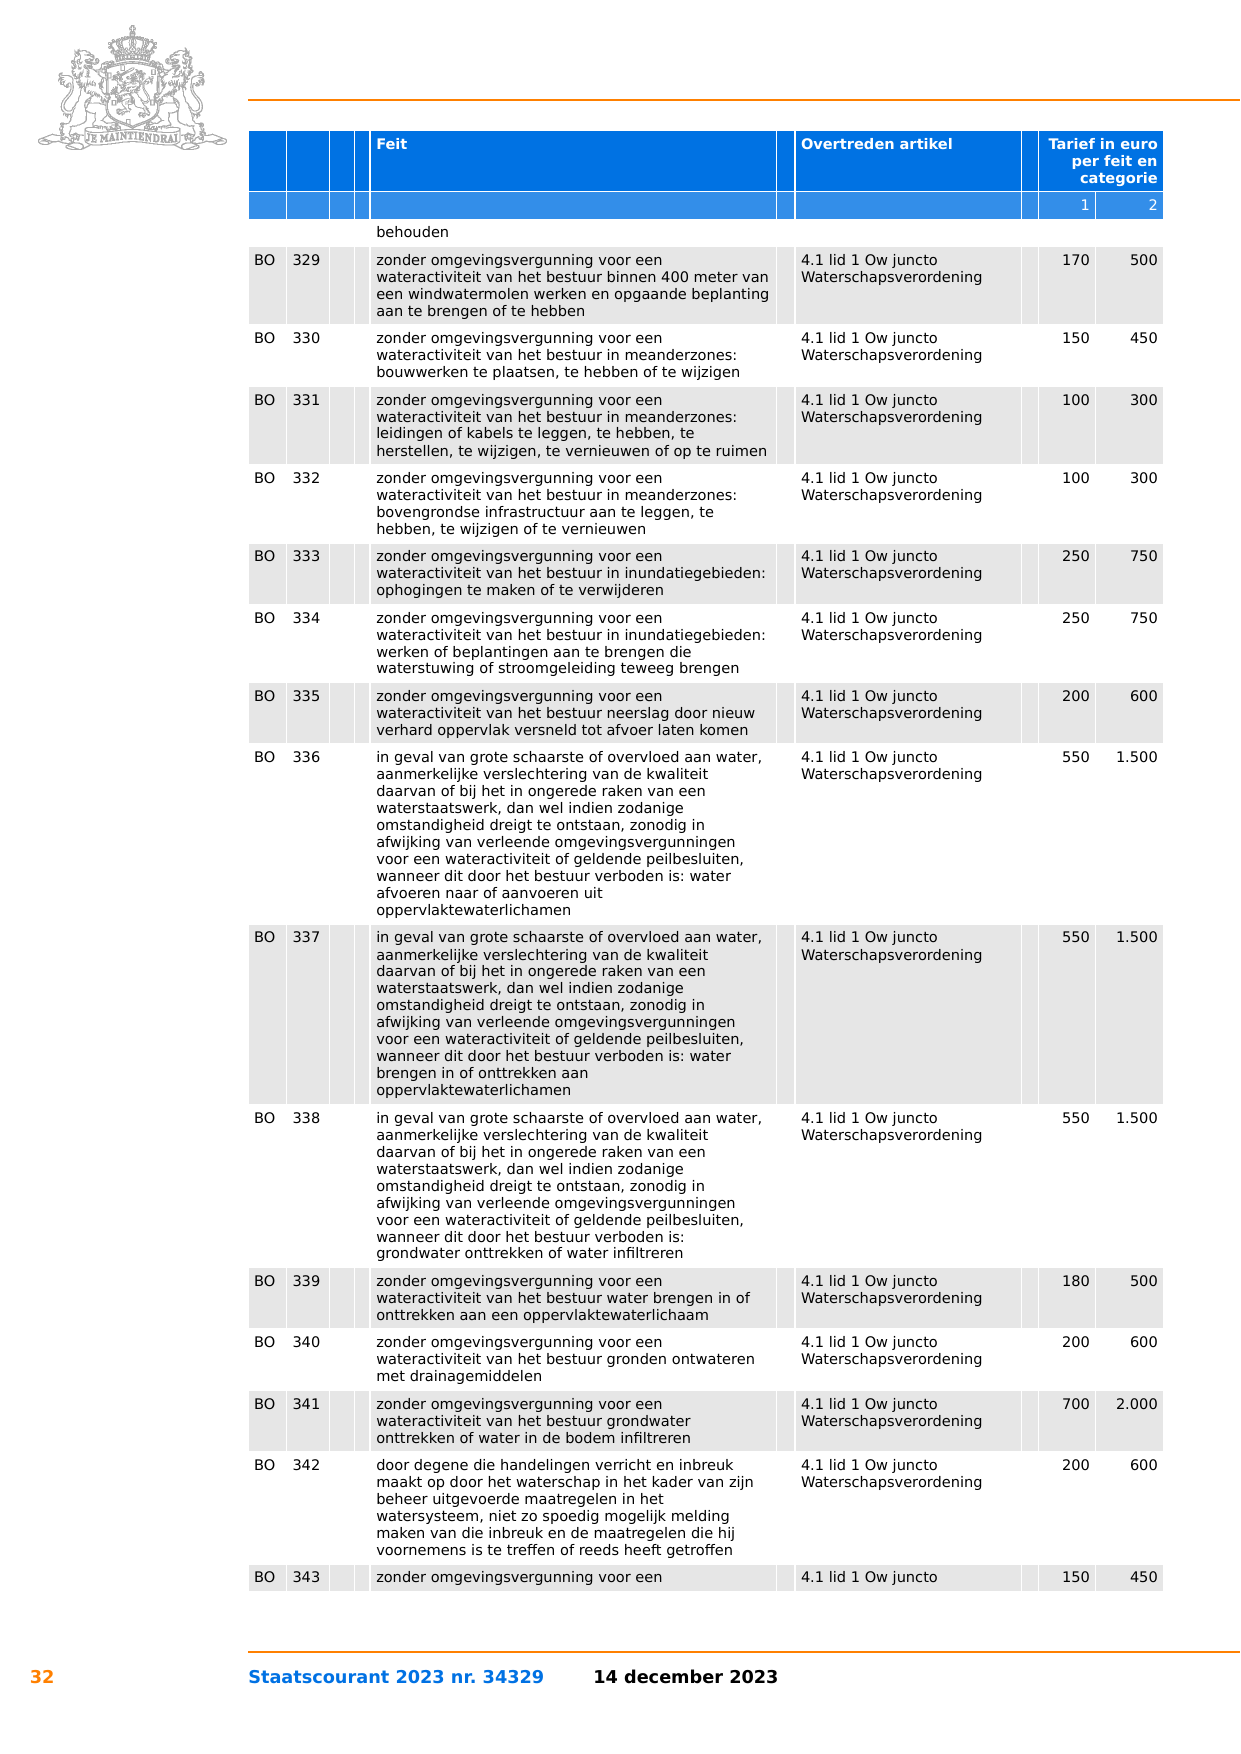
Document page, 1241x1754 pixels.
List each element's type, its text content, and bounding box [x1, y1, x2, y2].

table_cell 150 [1039, 1565, 1095, 1591]
table_cell [355, 387, 369, 464]
table_cell door degene die handelingen verricht en inbreuk maakt op door het waterschap in het kader van zijn beheer uitgevoerde maatregelen in het watersysteem, niet zo spoedig mogelijk melding maken van die inbreuk en de maatregelen die hij voornemens is te treffen of reeds heeft getroffen [371, 1452, 776, 1563]
table_header [330, 131, 354, 191]
table_cell 500 [1096, 247, 1163, 324]
table_cell [330, 220, 354, 246]
table_cell [1022, 1105, 1038, 1267]
table_cell [1022, 1452, 1038, 1563]
table_cell 4.1 lid 1 Ow juncto [796, 1565, 1021, 1591]
table_cell zonder omgevingsvergunning voor een [371, 1565, 776, 1591]
table_cell [355, 1105, 369, 1267]
table_cell [777, 1268, 794, 1328]
table_cell [777, 1391, 794, 1451]
table_cell 4.1 lid 1 Ow juncto Waterschapsverordening [796, 1391, 1021, 1451]
table_cell [355, 220, 369, 246]
table_cell [355, 1330, 369, 1390]
table_cell [355, 1565, 369, 1591]
table_cell 4.1 lid 1 Ow juncto Waterschapsverordening [796, 325, 1021, 386]
table_cell [777, 220, 794, 246]
table_cell BO [249, 1268, 286, 1328]
table_cell zonder omgevingsvergunning voor een wateractiviteit van het bestuur gronden ontwateren met drainagemiddelen [371, 1330, 776, 1390]
table_cell [287, 220, 329, 246]
table_cell [355, 1452, 369, 1563]
table_cell 450 [1096, 1565, 1163, 1591]
table_header Tarief in euro per feit en categorie [1039, 131, 1163, 191]
table_cell 333 [287, 544, 329, 604]
table_cell [777, 465, 794, 542]
table_cell BO [249, 247, 286, 324]
table_cell BO [249, 325, 286, 386]
table_cell 337 [287, 925, 329, 1104]
table_cell BO [249, 1565, 286, 1591]
table_header [1022, 131, 1038, 191]
table_cell 332 [287, 465, 329, 542]
table_cell 150 [1039, 325, 1095, 386]
table_cell BO [249, 605, 286, 682]
table_cell [777, 1330, 794, 1390]
table_cell 1.500 [1096, 745, 1163, 924]
table_cell [1022, 1565, 1038, 1591]
table_cell [1022, 247, 1038, 324]
table_cell 200 [1039, 683, 1095, 743]
table_cell [330, 544, 354, 604]
table_header [777, 131, 794, 191]
table_cell [1022, 605, 1038, 682]
table_cell zonder omgevingsvergunning voor een wateractiviteit van het bestuur in inundatiegebieden: werken of beplantingen aan te brengen die waterstuwing of stroomgeleiding teweeg brengen [371, 605, 776, 682]
table_cell 4.1 lid 1 Ow juncto Waterschapsverordening [796, 683, 1021, 743]
table_cell 600 [1096, 683, 1163, 743]
table_cell 250 [1039, 544, 1095, 604]
table_cell [249, 220, 286, 246]
table_cell 700 [1039, 1391, 1095, 1451]
table_cell 1.500 [1096, 925, 1163, 1104]
table_cell [1022, 387, 1038, 464]
table_cell 4.1 lid 1 Ow juncto Waterschapsverordening [796, 1330, 1021, 1390]
table_cell [330, 1391, 354, 1451]
table_cell [355, 465, 369, 542]
table_cell [330, 925, 354, 1104]
table_cell 250 [1039, 605, 1095, 682]
table_cell 550 [1039, 925, 1095, 1104]
table_cell 338 [287, 1105, 329, 1267]
table_cell 340 [287, 1330, 329, 1390]
table_cell 500 [1096, 1268, 1163, 1328]
table_header [287, 131, 329, 191]
table_cell zonder omgevingsvergunning voor een wateractiviteit van het bestuur in meanderzones: bouwwerken te plaatsen, te hebben of te wijzigen [371, 325, 776, 386]
table_cell BO [249, 387, 286, 464]
table_cell 1.500 [1096, 1105, 1163, 1267]
table_cell BO [249, 925, 286, 1104]
table_cell 180 [1039, 1268, 1095, 1328]
table_cell BO [249, 1330, 286, 1390]
table_cell [1022, 465, 1038, 542]
table_cell [777, 1565, 794, 1591]
table_cell [355, 325, 369, 386]
table_cell BO [249, 465, 286, 542]
table_cell [777, 683, 794, 743]
table_cell in geval van grote schaarste of overvloed aan water, aanmerkelijke verslechtering van de kwaliteit daarvan of bij het in ongerede raken van een waterstaatswerk, dan wel indien zodanige omstandigheid dreigt te ontstaan, zonodig in afwijking van verleende omgevingsvergunningen voor een wateractiviteit of geldende peilbesluiten, wanneer dit door het bestuur verboden is: water brengen in of onttrekken aan oppervlaktewaterlichamen [371, 925, 776, 1104]
table_cell [796, 192, 1021, 219]
table_cell 550 [1039, 1105, 1095, 1267]
table_cell 750 [1096, 605, 1163, 682]
table_cell [355, 683, 369, 743]
table_cell [1022, 1330, 1038, 1390]
table_cell 4.1 lid 1 Ow juncto Waterschapsverordening [796, 605, 1021, 682]
table_cell [330, 1330, 354, 1390]
table_cell zonder omgevingsvergunning voor een wateractiviteit van het bestuur grondwater onttrekken of water in de bodem infiltreren [371, 1391, 776, 1451]
table_cell [330, 247, 354, 324]
table_cell 4.1 lid 1 Ow juncto Waterschapsverordening [796, 544, 1021, 604]
table_cell [777, 544, 794, 604]
table_cell [1022, 925, 1038, 1104]
table_cell [355, 544, 369, 604]
table_cell [330, 605, 354, 682]
table_cell 300 [1096, 387, 1163, 464]
table_cell 336 [287, 745, 329, 924]
table_cell [1039, 220, 1095, 246]
table_cell [249, 192, 286, 219]
table_cell 330 [287, 325, 329, 386]
table_cell [777, 1452, 794, 1563]
table_cell BO [249, 745, 286, 924]
table_cell 342 [287, 1452, 329, 1563]
table_cell zonder omgevingsvergunning voor een wateractiviteit van het bestuur in meanderzones: leidingen of kabels te leggen, te hebben, te herstellen, te wijzigen, te vernieuwen of op te ruimen [371, 387, 776, 464]
table_cell 335 [287, 683, 329, 743]
table_cell 600 [1096, 1452, 1163, 1563]
table_cell in geval van grote schaarste of overvloed aan water, aanmerkelijke verslechtering van de kwaliteit daarvan of bij het in ongerede raken van een waterstaatswerk, dan wel indien zodanige omstandigheid dreigt te ontstaan, zonodig in afwijking van verleende omgevingsvergunningen voor een wateractiviteit of geldende peilbesluiten, wanneer dit door het bestuur verboden is: water afvoeren naar of aanvoeren uit oppervlaktewaterlichamen [371, 745, 776, 924]
table_cell 100 [1039, 465, 1095, 542]
table_cell 343 [287, 1565, 329, 1591]
table_cell 450 [1096, 325, 1163, 386]
table_cell [287, 192, 329, 219]
table_cell 200 [1039, 1452, 1095, 1563]
table_cell [777, 387, 794, 464]
table_cell [777, 325, 794, 386]
table_cell [371, 192, 776, 219]
table_cell BO [249, 544, 286, 604]
table_cell 4.1 lid 1 Ow juncto Waterschapsverordening [796, 1452, 1021, 1563]
table_cell 600 [1096, 1330, 1163, 1390]
table_cell 170 [1039, 247, 1095, 324]
table_cell 4.1 lid 1 Ow juncto Waterschapsverordening [796, 925, 1021, 1104]
table_cell [355, 247, 369, 324]
table_cell 300 [1096, 465, 1163, 542]
table_cell 331 [287, 387, 329, 464]
table_cell [1022, 1391, 1038, 1451]
table_cell 200 [1039, 1330, 1095, 1390]
table_cell [355, 605, 369, 682]
table_cell [777, 247, 794, 324]
table_cell [777, 1105, 794, 1267]
table_cell [1022, 220, 1038, 246]
table_cell [1022, 544, 1038, 604]
table_cell 4.1 lid 1 Ow juncto Waterschapsverordening [796, 1105, 1021, 1267]
table_cell [330, 683, 354, 743]
table_cell 2.000 [1096, 1391, 1163, 1451]
table_header [355, 131, 369, 191]
table_cell zonder omgevingsvergunning voor een wateractiviteit van het bestuur binnen 400 meter van een windwatermolen werken en opgaande beplanting aan te brengen of te hebben [371, 247, 776, 324]
table_cell 4.1 lid 1 Ow juncto Waterschapsverordening [796, 1268, 1021, 1328]
table_cell BO [249, 683, 286, 743]
table_cell 4.1 lid 1 Ow juncto Waterschapsverordening [796, 465, 1021, 542]
table_cell [1022, 192, 1038, 219]
table_cell BO [249, 1105, 286, 1267]
table_cell zonder omgevingsvergunning voor een wateractiviteit van het bestuur water brengen in of onttrekken aan een oppervlaktewaterlichaam [371, 1268, 776, 1328]
table_cell [330, 1565, 354, 1591]
table_cell 329 [287, 247, 329, 324]
table_cell [355, 1391, 369, 1451]
table_cell [1096, 220, 1163, 246]
table_cell [796, 220, 1021, 246]
table_cell [777, 745, 794, 924]
table_header [249, 131, 286, 191]
table_cell [330, 745, 354, 924]
table_cell 4.1 lid 1 Ow juncto Waterschapsverordening [796, 745, 1021, 924]
table_cell [330, 192, 354, 219]
table_cell 339 [287, 1268, 329, 1328]
table_cell zonder omgevingsvergunning voor een wateractiviteit van het bestuur neerslag door nieuw verhard oppervlak versneld tot afvoer laten komen [371, 683, 776, 743]
table_cell [330, 1105, 354, 1267]
table_cell 100 [1039, 387, 1095, 464]
table_cell [1022, 683, 1038, 743]
table_cell 1 [1039, 192, 1095, 219]
table_cell 334 [287, 605, 329, 682]
table_cell in geval van grote schaarste of overvloed aan water, aanmerkelijke verslechtering van de kwaliteit daarvan of bij het in ongerede raken van een waterstaatswerk, dan wel indien zodanige omstandigheid dreigt te ontstaan, zonodig in afwijking van verleende omgevingsvergunningen voor een wateractiviteit of geldende peilbesluiten, wanneer dit door het bestuur verboden is: grondwater onttrekken of water infiltreren [371, 1105, 776, 1267]
table_cell [777, 925, 794, 1104]
table_header Feit [371, 131, 776, 191]
table_cell zonder omgevingsvergunning voor een wateractiviteit van het bestuur in meanderzones: bovengrondse infrastructuur aan te leggen, te hebben, te wijzigen of te vernieuwen [371, 465, 776, 542]
table_cell zonder omgevingsvergunning voor een wateractiviteit van het bestuur in inundatiegebieden: ophogingen te maken of te verwijderen [371, 544, 776, 604]
table_cell 4.1 lid 1 Ow juncto Waterschapsverordening [796, 247, 1021, 324]
table_cell [1022, 1268, 1038, 1328]
table_cell 341 [287, 1391, 329, 1451]
table_cell [330, 1268, 354, 1328]
table_cell [330, 387, 354, 464]
table_cell [1022, 745, 1038, 924]
table_cell BO [249, 1391, 286, 1451]
table_cell BO [249, 1452, 286, 1563]
picture [38, 25, 227, 150]
table_cell 750 [1096, 544, 1163, 604]
table_cell behouden [371, 220, 776, 246]
table_cell [355, 925, 369, 1104]
table_cell 4.1 lid 1 Ow juncto Waterschapsverordening [796, 387, 1021, 464]
table_cell 550 [1039, 745, 1095, 924]
table_cell [777, 192, 794, 219]
table_cell [330, 465, 354, 542]
table_cell 2 [1096, 192, 1163, 219]
table_cell [355, 192, 369, 219]
table_cell [330, 1452, 354, 1563]
table_cell [355, 745, 369, 924]
table_cell [1022, 325, 1038, 386]
table_cell [777, 605, 794, 682]
table_cell [355, 1268, 369, 1328]
table_cell [330, 325, 354, 386]
table_header Overtreden artikel [796, 131, 1021, 191]
